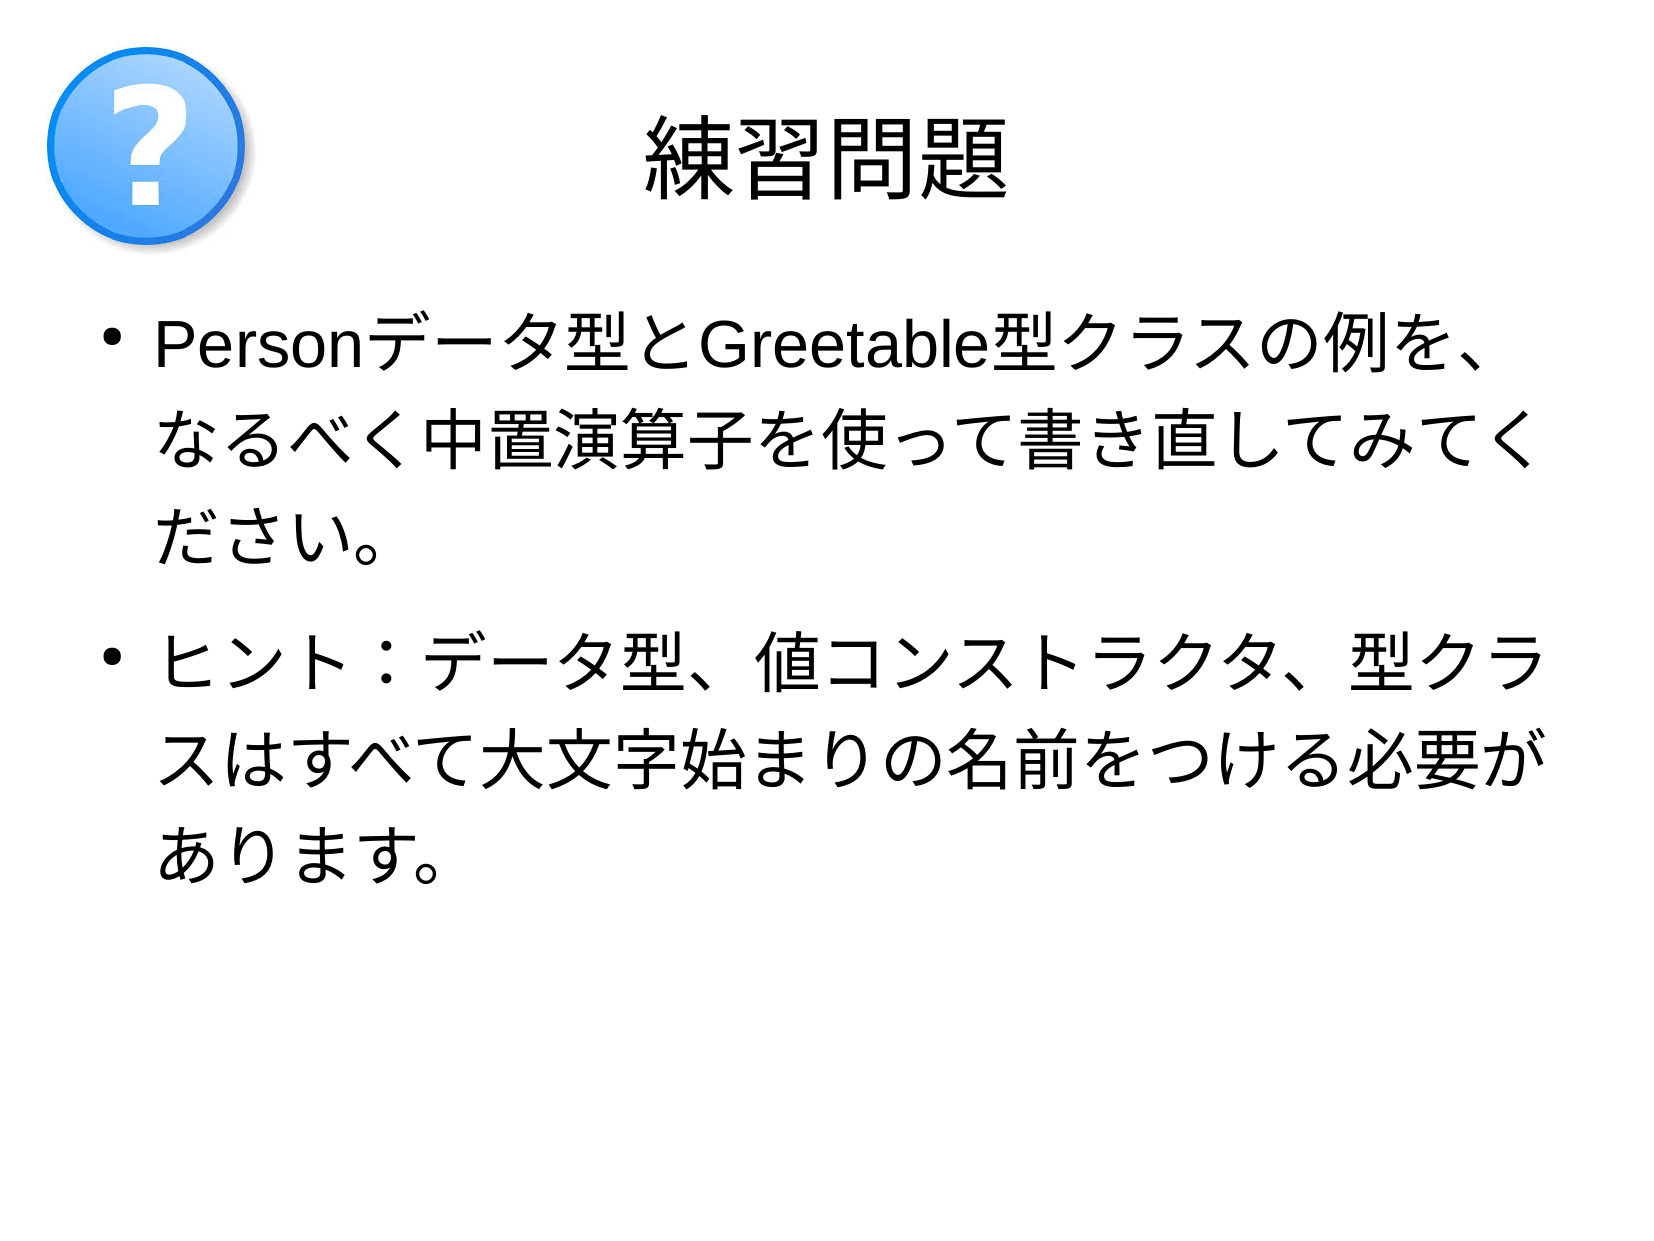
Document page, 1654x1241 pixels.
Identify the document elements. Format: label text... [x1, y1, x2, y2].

picture [38, 35, 260, 257]
title 練習問題 [260, 49, 1571, 257]
list Personデータ型とGreetable型クラスの例を、なるべく中置演算子を使って書き直してみてください。 ヒント：データ型、値コンストラクタ、型クラスはすべて大文字始まりの名前をつける必要があります。 [82, 290, 1571, 1010]
